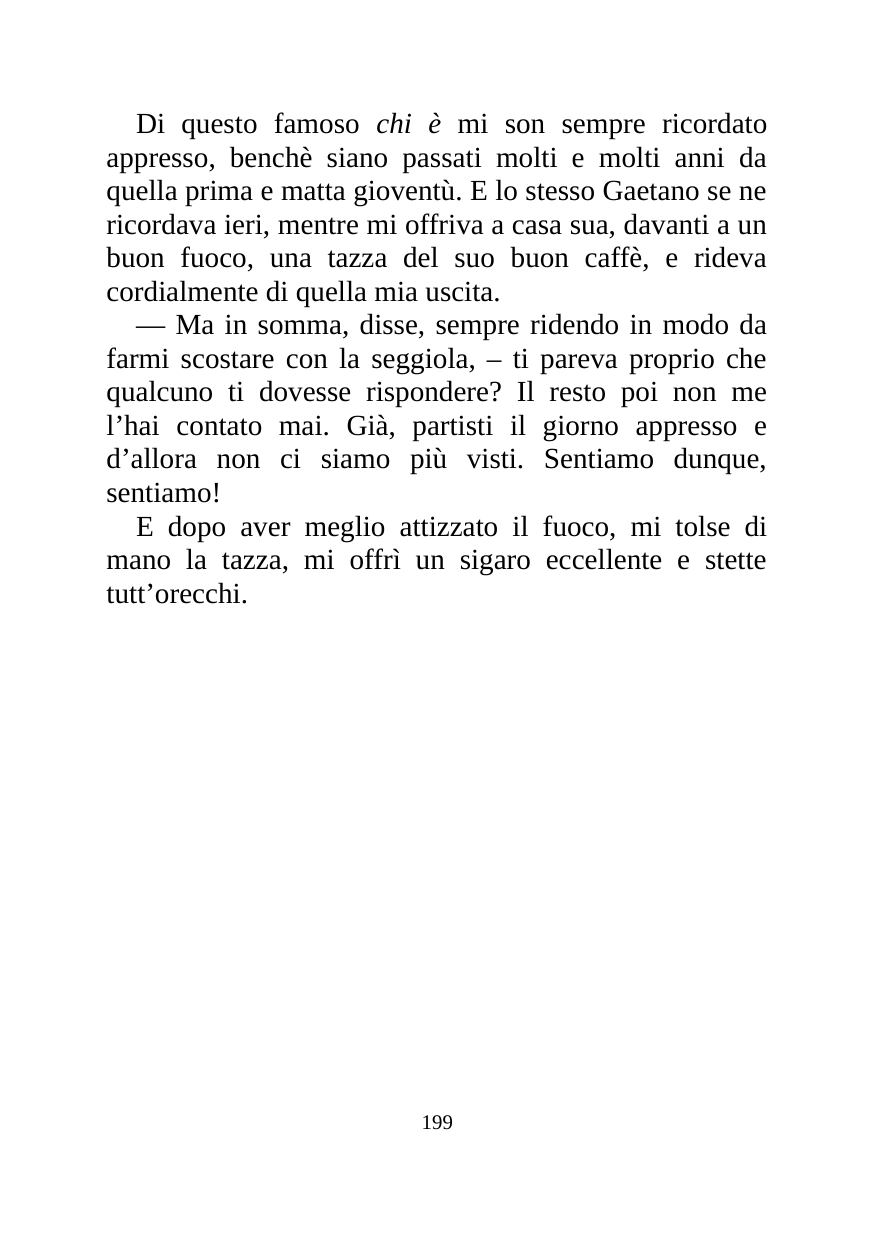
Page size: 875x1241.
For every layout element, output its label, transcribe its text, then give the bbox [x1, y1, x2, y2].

text E dopo aver meglio attizzato il fuoco, mi tolse di mano la tazza, mi offrì un sigaro eccellente e stette tutt’orecchi. [106, 509, 768, 609]
text Di questo famoso chi è mi son sempre ricordato appresso, benchè siano passati molti e molti anni da quella prima e matta gioventù. E lo stesso Gaetano se ne ricordava ieri, mentre mi offriva a casa sua, davanti a un buon fuoco, una tazza del suo buon caffè, e rideva cordialmente di quella mia uscita. [106, 106, 768, 307]
text — Ma in somma, disse, sempre ridendo in modo da farmi scostare con la seggiola, – ti pareva proprio che qualcuno ti dovesse rispondere? Il resto poi non me l’hai contato mai. Già, partisti il giorno appresso e d’allora non ci siamo più visti. Sentiamo dunque, sentiamo! [106, 307, 768, 509]
